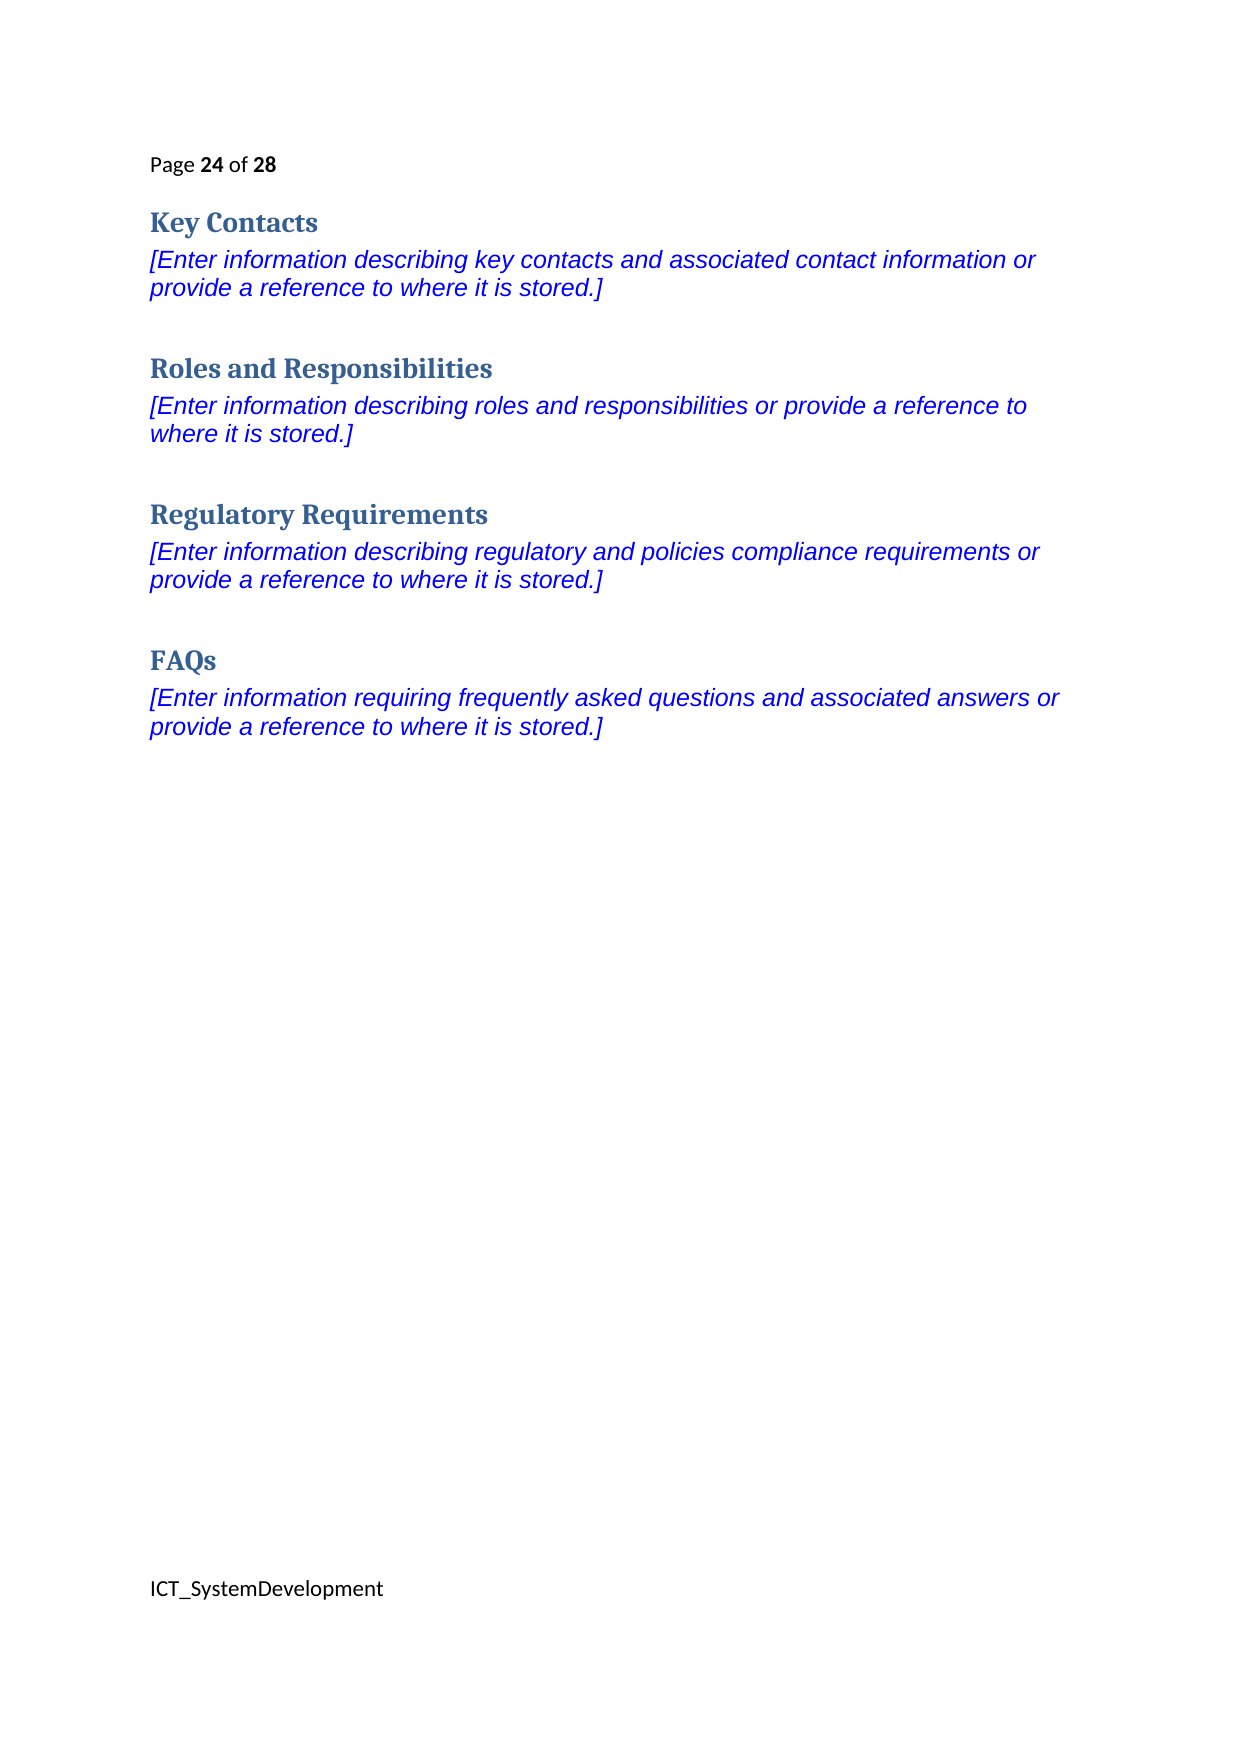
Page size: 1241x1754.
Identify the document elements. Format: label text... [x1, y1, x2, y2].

text [Enter information requiring frequently asked questions and associated answers or provide a reference to where it is stored.] [150, 683, 1090, 740]
text [Enter information describing regulatory and policies compliance requirements or provide a reference to where it is stored.] [150, 537, 1090, 594]
subtitle FAQs [150, 644, 1090, 678]
subtitle Roles and Responsibilities [150, 352, 1090, 386]
text [Enter information describing roles and responsibilities or provide a reference to where it is stored.] [150, 391, 1090, 448]
subtitle Key Contacts [150, 206, 1090, 239]
subtitle Regulatory Requirements [150, 498, 1090, 532]
text [Enter information describing key contacts and associated contact information or provide a reference to where it is stored.] [150, 244, 1090, 302]
